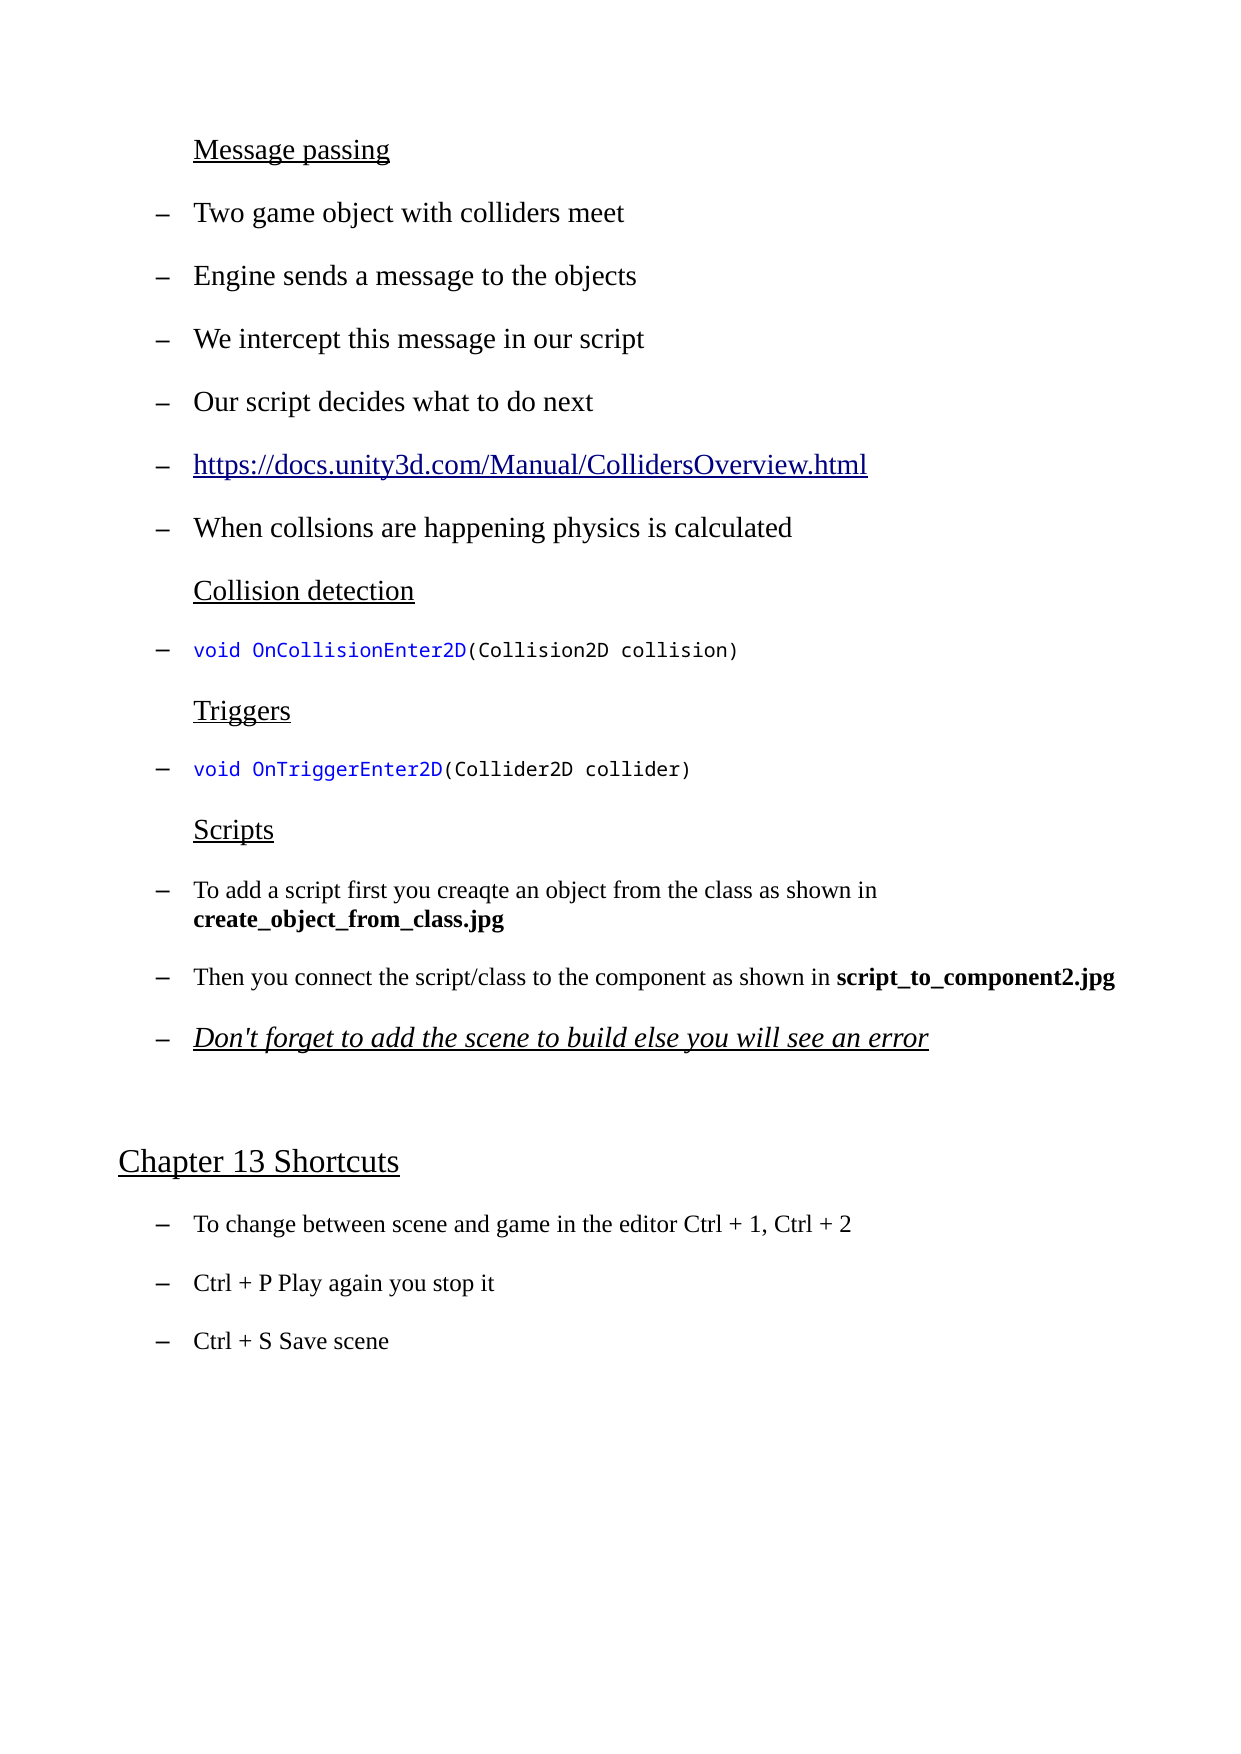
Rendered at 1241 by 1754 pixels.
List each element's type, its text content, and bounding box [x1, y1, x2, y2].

list void OnCollisionEnter2D(Collision2D collision) [156, 636, 1122, 663]
list Collision detection [156, 573, 1122, 607]
list Triggers [156, 693, 1122, 726]
list Then you connect the script/class to the component as shown in script_to_component2.jpg [156, 962, 1122, 991]
list Scripts [156, 812, 1122, 846]
list To add a script first you creaqte an object from the class as shown in create_object_from_class.jpg [156, 875, 1122, 933]
list To change between scene and game in the editor Ctrl + 1, Ctrl + 2 [156, 1209, 1122, 1238]
text Chapter 13 Shortcuts [118, 1142, 1122, 1180]
list Don't forget to add the scene to build else you will see an error [156, 1020, 1122, 1054]
list Ctrl + S Save scene [156, 1326, 1122, 1354]
list Engine sends a message to the objects [156, 258, 1122, 292]
list Our script decides what to do next [156, 384, 1122, 418]
list Two game object with colliders meet [156, 195, 1122, 228]
list When collsions are happening physics is calculated [156, 510, 1122, 544]
list Message passing [156, 132, 1122, 166]
list We intercept this message in our script [156, 321, 1122, 354]
list void OnTriggerEnter2D(Collider2D collider) [156, 756, 1122, 783]
list Ctrl + P Play again you stop it [156, 1268, 1122, 1296]
list https://docs.unity3d.com/Manual/CollidersOverview.html [156, 447, 1122, 481]
